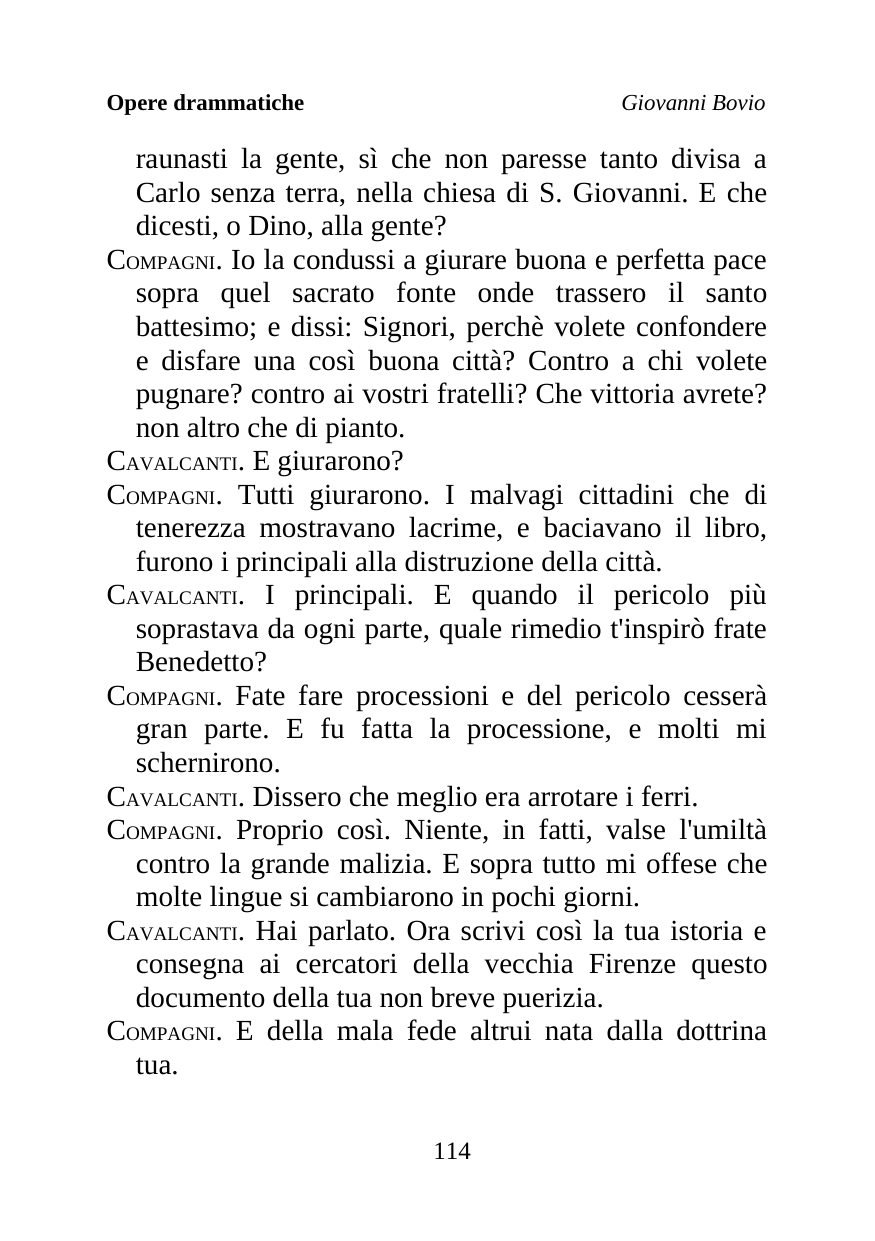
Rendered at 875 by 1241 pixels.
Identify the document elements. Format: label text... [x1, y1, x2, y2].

text Cavalcanti. Dissero che meglio era arrotare i ferri. [106, 779, 768, 812]
text Compagni. E della mala fede altrui nata dalla dottrina tua. [106, 1013, 768, 1081]
text Compagni. Tutti giurarono. I malvagi cittadini che di tenerezza mostravano lacrime, e baciavano il libro, furono i principali alla distruzione della città. [106, 477, 768, 577]
text Cavalcanti. I principali. E quando il pericolo più soprastava da ogni parte, quale rimedio t'inspirò frate Benedetto? [106, 577, 768, 678]
text Cavalcanti. Hai parlato. Ora scrivi così la tua istoria e consegna ai cercatori della vecchia Firenze questo documento della tua non breve puerizia. [106, 913, 768, 1013]
text Cavalcanti. E giurarono? [106, 443, 768, 477]
text raunasti la gente, sì che non paresse tanto divisa a Carlo senza terra, nella chiesa di S. Giovanni. E che dicesti, o Dino, alla gente? [106, 141, 768, 242]
text Compagni. Fate fare processioni e del pericolo cesserà gran parte. E fu fatta la processione, e molti mi schernirono. [106, 678, 768, 779]
text Compagni. Proprio così. Niente, in fatti, valse l'umiltà contro la grande malizia. E sopra tutto mi offese che molte lingue si cambiarono in pochi giorni. [106, 812, 768, 913]
text Compagni. Io la condussi a giurare buona e perfetta pace sopra quel sacrato fonte onde trassero il santo battesimo; e dissi: Signori, perchè volete confondere e disfare una così buona città? Contro a chi volete pugnare? contro ai vostri fratelli? Che vittoria avrete? non altro che di pianto. [106, 242, 768, 443]
